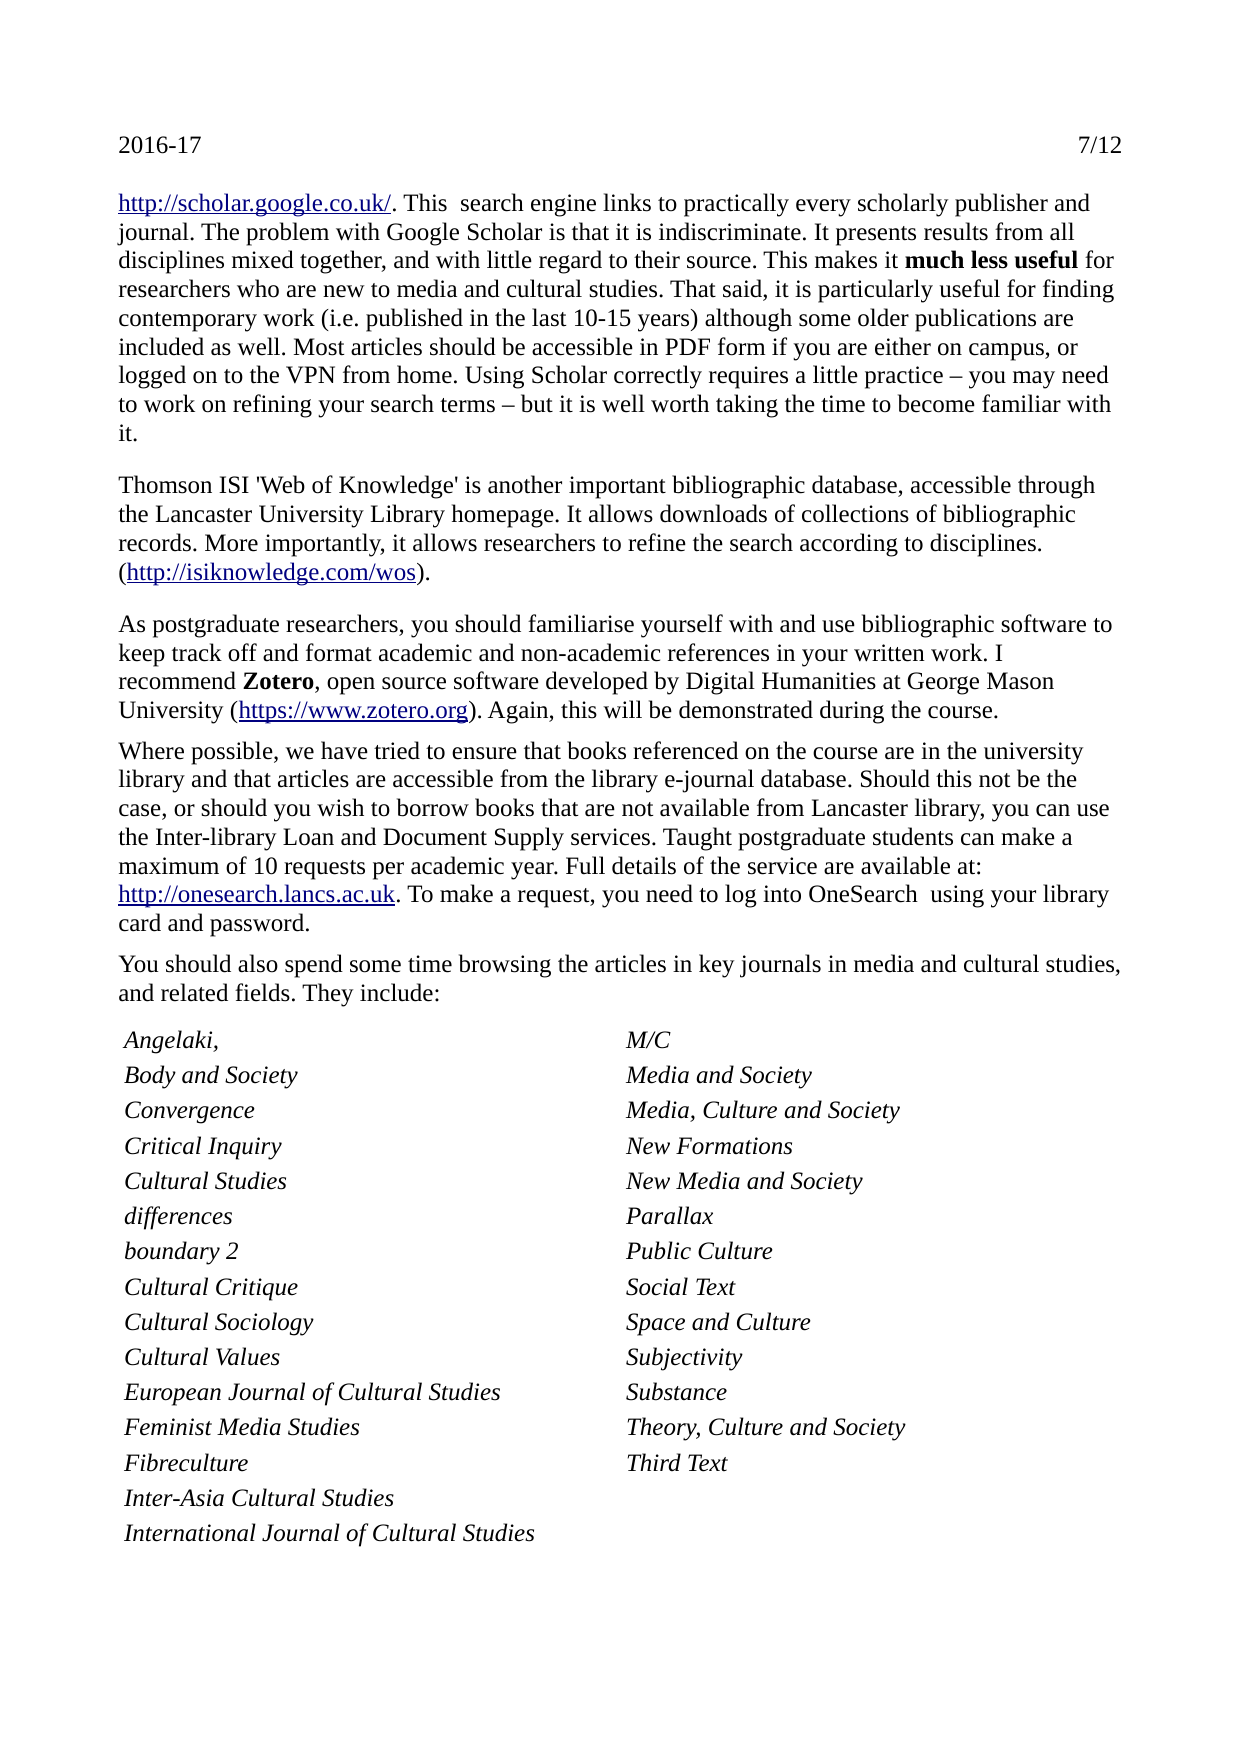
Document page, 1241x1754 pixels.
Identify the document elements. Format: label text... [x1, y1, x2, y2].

text http://scholar.google.co.uk/. This search engine links to practically every scholarly publisher and journal. The problem with Google Scholar is that it is indiscriminate. It presents results from all disciplines mixed together, and with little regard to their source. This makes it much less useful for researchers who are new to media and cultural studies. That said, it is particularly useful for finding contemporary work (i.e. published in the last 10-15 years) although some older publications are included as well. Most articles should be accessible in PDF form if you are either on campus, or logged on to the VPN from home. Using Scholar correctly requires a little practice – you may need to work on refining your search terms – but it is well worth taking the time to become familiar with it. [118, 188, 1122, 447]
text Where possible, we have tried to ensure that books referenced on the course are in the university library and that articles are accessible from the library e-journal database. Should this not be the case, or should you wish to borrow books that are not available from Lancaster library, you can use the Inter-library Loan and Document Supply services. Taught postgraduate students can make a maximum of 10 requests per academic year. Full details of the service are available at: http://onesearch.lancs.ac.uk. To make a request, you need to log into OneSearch using your library card and password. [118, 736, 1122, 937]
text You should also spend some time browsing the articles in key journals in media and cultural studies, and related fields. They include: [118, 949, 1122, 1007]
text Thomson ISI 'Web of Knowledge' is another important bibliographic database, accessible through the Lancaster University Library homepage. It allows downloads of collections of bibliographic records. More importantly, it allows researchers to refine the search according to disciplines. (http://isiknowledge.com/wos). [118, 470, 1122, 585]
table_header Angelaki, Body and Society Convergence Critical Inquiry Cultural Studies differences boundary 2 Cultural Critique Cultural Sociology Cultural Values European Journal of Cultural Studies Feminist Media Studies Fibreculture Inter-Asia Cultural Studies International Journal of Cultural Studies [118, 1020, 620, 1559]
table_header M/C Media and Society Media, Culture and Society New Formations New Media and Society Parallax Public Culture Social Text Space and Culture Subjectivity Substance Theory, Culture and Society Third Text ­ [620, 1020, 1122, 1559]
text As postgraduate researchers, you should familiarise yourself with and use bibliographic software to keep track off and format academic and non-academic references in your written work. I recommend Zotero, open source software developed by Digital Humanities at George Mason University (https://www.zotero.org). Again, this will be demonstrated during the course. [118, 609, 1122, 724]
